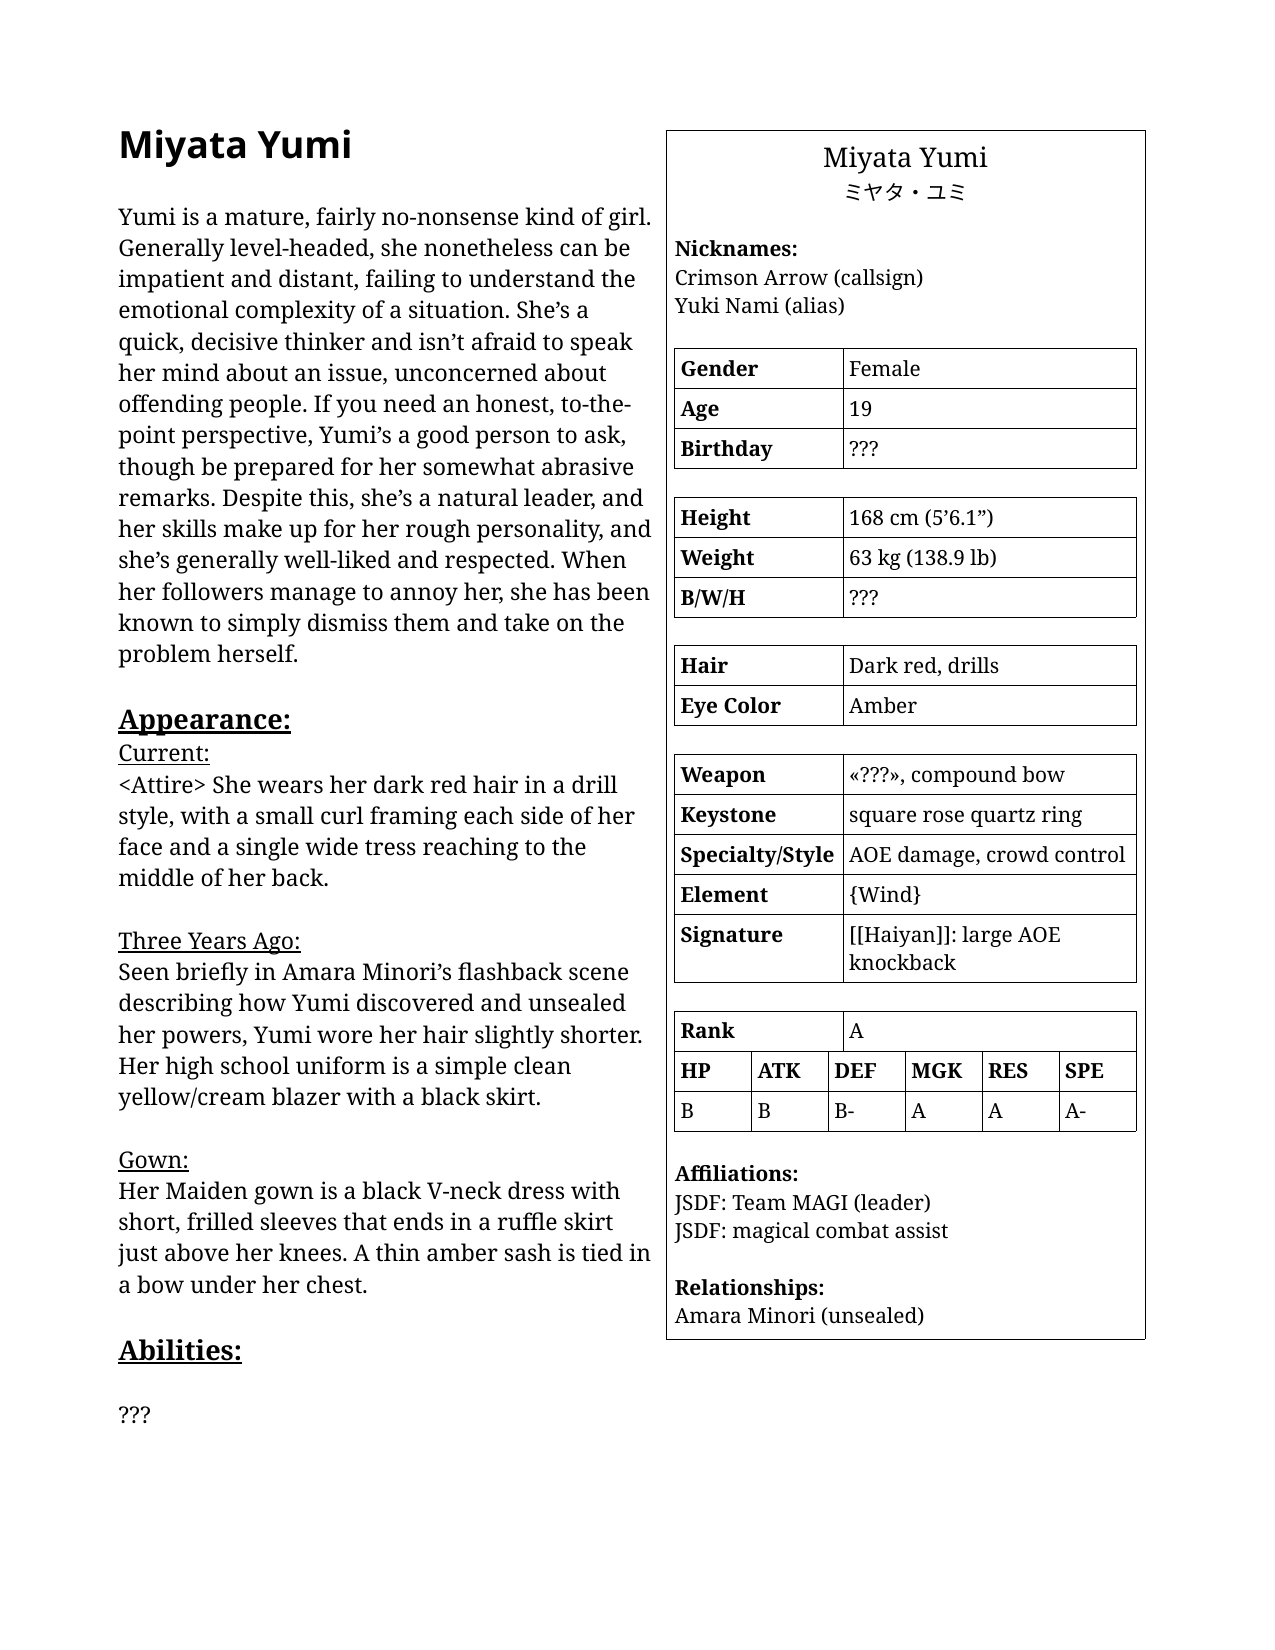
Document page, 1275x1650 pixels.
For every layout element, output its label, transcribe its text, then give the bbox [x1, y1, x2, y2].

table_cell Specialty/Style [675, 835, 843, 874]
text Crimson Arrow (callsign) [674, 263, 1136, 291]
text Nicknames: [674, 234, 1136, 263]
table_cell square rose quartz ring [844, 795, 1136, 834]
text Appearance: [118, 700, 666, 737]
table_cell B- [829, 1092, 905, 1131]
table_cell Eye Color [675, 686, 843, 725]
text [1146, 737, 1157, 768]
table_cell B [752, 1092, 828, 1131]
table_header Gender [675, 349, 843, 388]
table_cell A- [1060, 1092, 1136, 1131]
text Miyata Yumi [118, 118, 1157, 169]
table_header Rank [675, 1012, 843, 1051]
text Her Maiden gown is a black V-neck dress with short, frilled sleeves that ends in a ruffle skirt just above her knees. A thin amber sash is tied in a bow under her chest. [118, 1175, 666, 1300]
table_cell A [906, 1092, 982, 1131]
table_cell ??? [844, 578, 1136, 617]
table_cell Weight [675, 538, 843, 577]
table_cell ATK [752, 1052, 828, 1091]
table_cell Signature [675, 915, 843, 982]
text Amara Minori (unsealed) [674, 1302, 1136, 1330]
table_cell Age [675, 389, 843, 428]
table_cell RES [983, 1052, 1059, 1091]
text Three Years Ago: [118, 925, 666, 956]
table_header Height [675, 498, 843, 537]
text Affiliations: [674, 1159, 1136, 1188]
table_cell ??? [844, 429, 1136, 468]
table_cell Amber [844, 686, 1136, 725]
table_cell {Wind} [844, 875, 1136, 914]
text Miyata Yumi [674, 139, 1136, 176]
table_cell AOE damage, crowd control [844, 835, 1136, 874]
text JSDF: Team MAGI (leader) [674, 1188, 1136, 1216]
table_cell DEF [829, 1052, 905, 1091]
table_cell B/W/H [675, 578, 843, 617]
text Yuki Nami (alias) [674, 291, 1136, 320]
table_header 168 cm (5’6.1”) [844, 498, 1136, 537]
text Yumi is a mature, fairly no-nonsense kind of girl. Generally level-headed, she nonetheless can be impatient and distant, failing to understand the emotional complexity of a situation. She’s a quick, decisive thinker and isn’t afraid to speak her mind about an issue, unconcerned about offending people. If you need an honest, to-the-point perspective, Yumi’s a good person to ask, though be prepared for her somewhat abrasive remarks. Despite this, she’s a natural leader, and her skills make up for her rough personality, and she’s generally well-liked and respected. When her followers manage to annoy her, she has been known to simply dismiss them and take on the problem herself. [118, 200, 666, 669]
text Abilities: [118, 1331, 1157, 1368]
table_header Female [844, 349, 1136, 388]
text ??? [118, 1399, 1157, 1430]
text <Attire> She wears her dark red hair in a drill style, with a small curl framing each side of her face and a single wide tress reaching to the middle of her back. [118, 768, 666, 893]
text [1146, 700, 1157, 737]
table_cell Keystone [675, 795, 843, 834]
text [1146, 1143, 1157, 1175]
table_cell A [983, 1092, 1059, 1131]
table_cell HP [675, 1052, 751, 1091]
table_cell MGK [906, 1052, 982, 1091]
text Current: [118, 737, 666, 768]
table_header «???», compound bow [844, 755, 1136, 794]
table_header Hair [675, 646, 843, 685]
text Seen briefly in Amara Minori’s flashback scene describing how Yumi discovered and unsealed her powers, Yumi wore her hair slightly shorter. Her high school uniform is a simple clean yellow/cream blazer with a black skirt. [118, 956, 666, 1112]
text JSDF: magical combat assist [674, 1216, 1136, 1245]
table_cell 19 [844, 389, 1136, 428]
table_cell Element [675, 875, 843, 914]
table_cell [[Haiyan]]: large AOE knockback [844, 915, 1136, 982]
text Gown: [118, 1143, 666, 1175]
table_cell SPE [1060, 1052, 1136, 1091]
table_cell 63 kg (138.9 lb) [844, 538, 1136, 577]
table_cell B [675, 1092, 751, 1131]
table_header Dark red, drills [844, 646, 1136, 685]
table_header Weapon [675, 755, 843, 794]
table_cell Birthday [675, 429, 843, 468]
table_header A [844, 1012, 1136, 1051]
text ミヤタ・ユミ [674, 176, 1136, 206]
text [1146, 925, 1157, 956]
text Miyata Yumi [667, 131, 1145, 1339]
text Relationships: [674, 1273, 1136, 1302]
